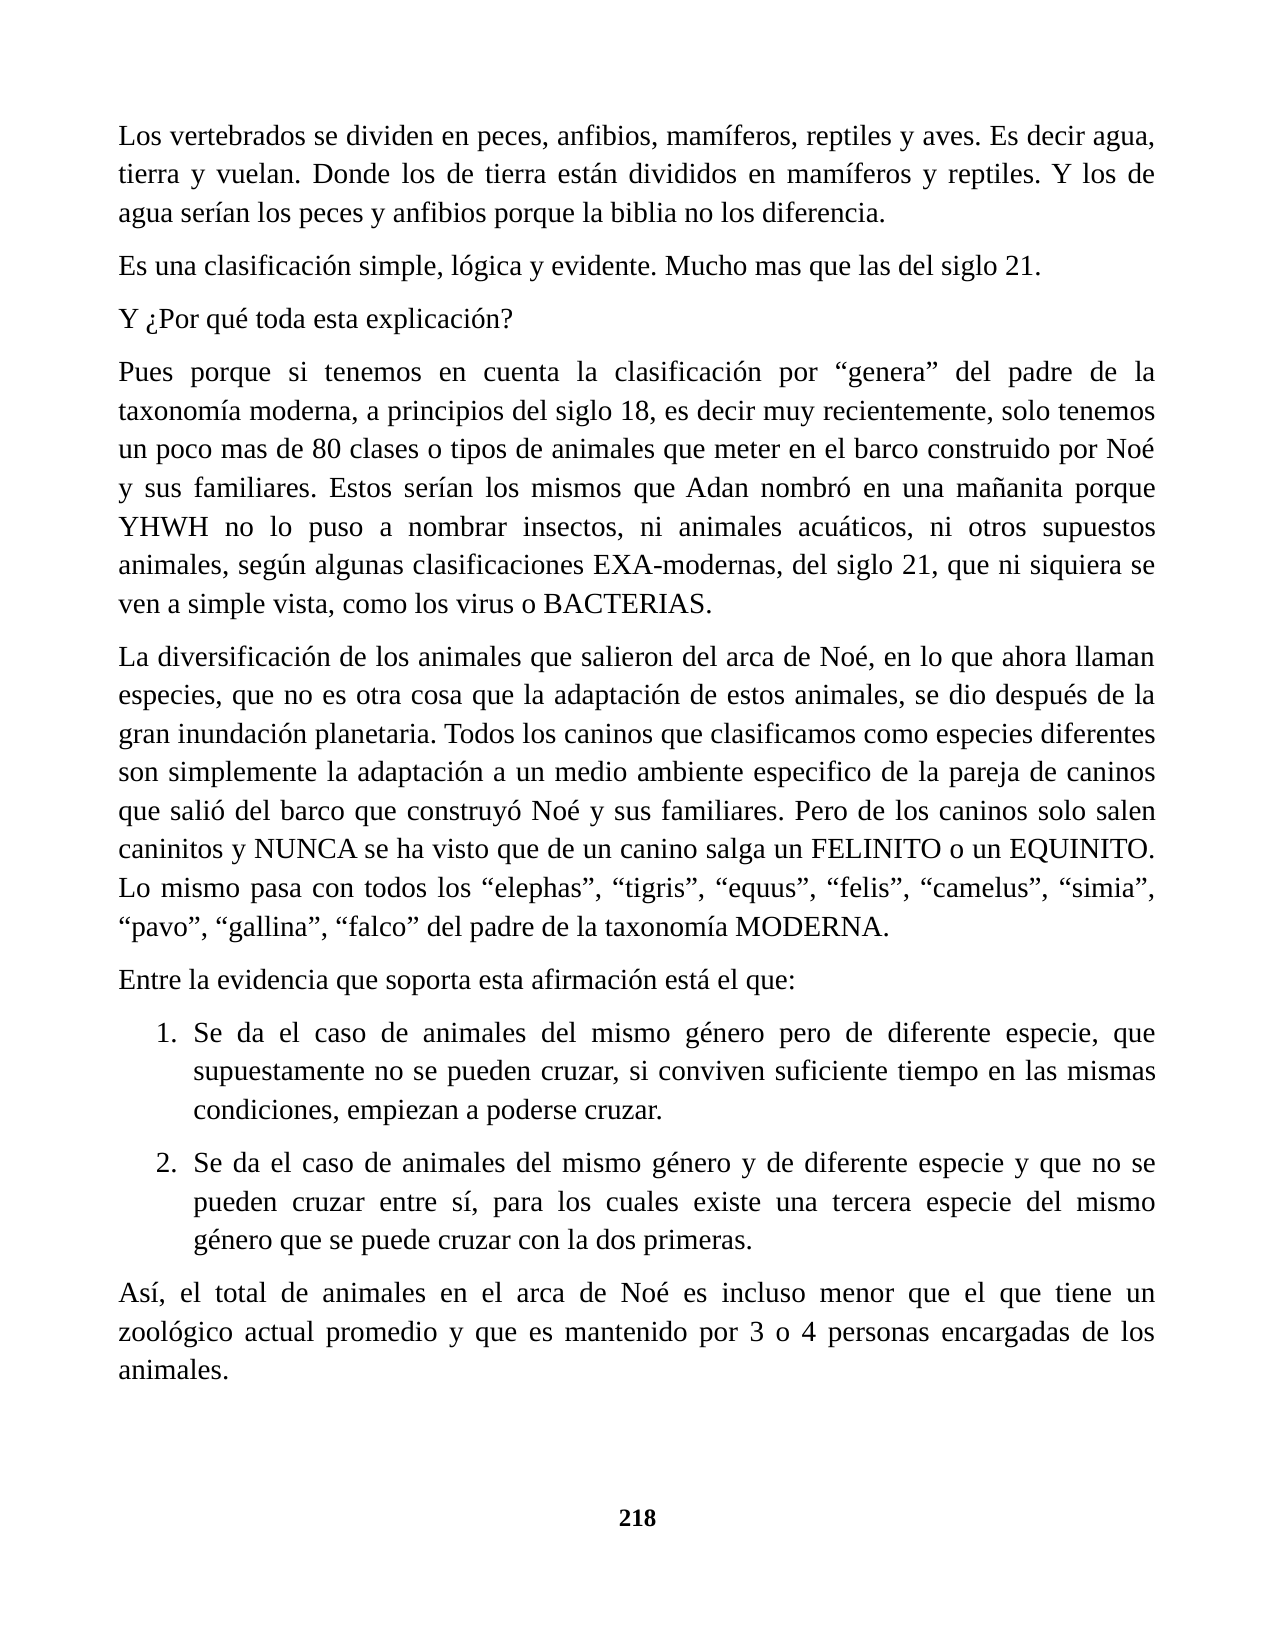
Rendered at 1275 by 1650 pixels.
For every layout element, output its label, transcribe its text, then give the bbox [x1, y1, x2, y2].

text Los vertebrados se dividen en peces, anfibios, mamíferos, reptiles y aves. Es decir agua, tierra y vuelan. Donde los de tierra están divididos en mamíferos y reptiles. Y los de agua serían los peces y anfibios porque la biblia no los diferencia. [118, 118, 1157, 229]
text Entre la evidencia que soporta esta afirmación está el que: [118, 962, 1157, 995]
text Y ¿Por qué toda esta explicación? [118, 301, 1157, 335]
list Se da el caso de animales del mismo género pero de diferente especie, que supuestamente no se pueden cruzar, si conviven suficiente tiempo en las mismas condiciones, empiezan a poderse cruzar. [156, 1015, 1157, 1126]
text La diversificación de los animales que salieron del arca de Noé, en lo que ahora llaman especies, que no es otra cosa que la adaptación de estos animales, se dio después de la gran inundación planetaria. Todos los caninos que clasificamos como especies diferentes son simplemente la adaptación a un medio ambiente especifico de la pareja de caninos que salió del barco que construyó Noé y sus familiares. Pero de los caninos solo salen caninitos y NUNCA se ha visto que de un canino salga un FELINITO o un EQUINITO. Lo mismo pasa con todos los “elephas”, “tigris”, “equus”, “felis”, “camelus”, “simia”, “pavo”, “gallina”, “falco” del padre de la taxonomía MODERNA. [118, 639, 1157, 942]
text Es una clasificación simple, lógica y evidente. Mucho mas que las del siglo 21. [118, 248, 1157, 282]
list Se da el caso de animales del mismo género y de diferente especie y que no se pueden cruzar entre sí, para los cuales existe una tercera especie del mismo género que se puede cruzar con la dos primeras. [156, 1145, 1157, 1256]
text Así, el total de animales en el arca de Noé es incluso menor que el que tiene un zoológico actual promedio y que es mantenido por 3 o 4 personas encargadas de los animales. [118, 1275, 1157, 1386]
text Pues porque si tenemos en cuenta la clasificación por “genera” del padre de la taxonomía moderna, a principios del siglo 18, es decir muy recientemente, solo tenemos un poco mas de 80 clases o tipos de animales que meter en el barco construido por Noé y sus familiares. Estos serían los mismos que Adan nombró en una mañanita porque YHWH no lo puso a nombrar insectos, ni animales acuáticos, ni otros supuestos animales, según algunas clasificaciones EXA-modernas, del siglo 21, que ni siquiera se ven a simple vista, como los virus o BACTERIAS. [118, 354, 1157, 619]
